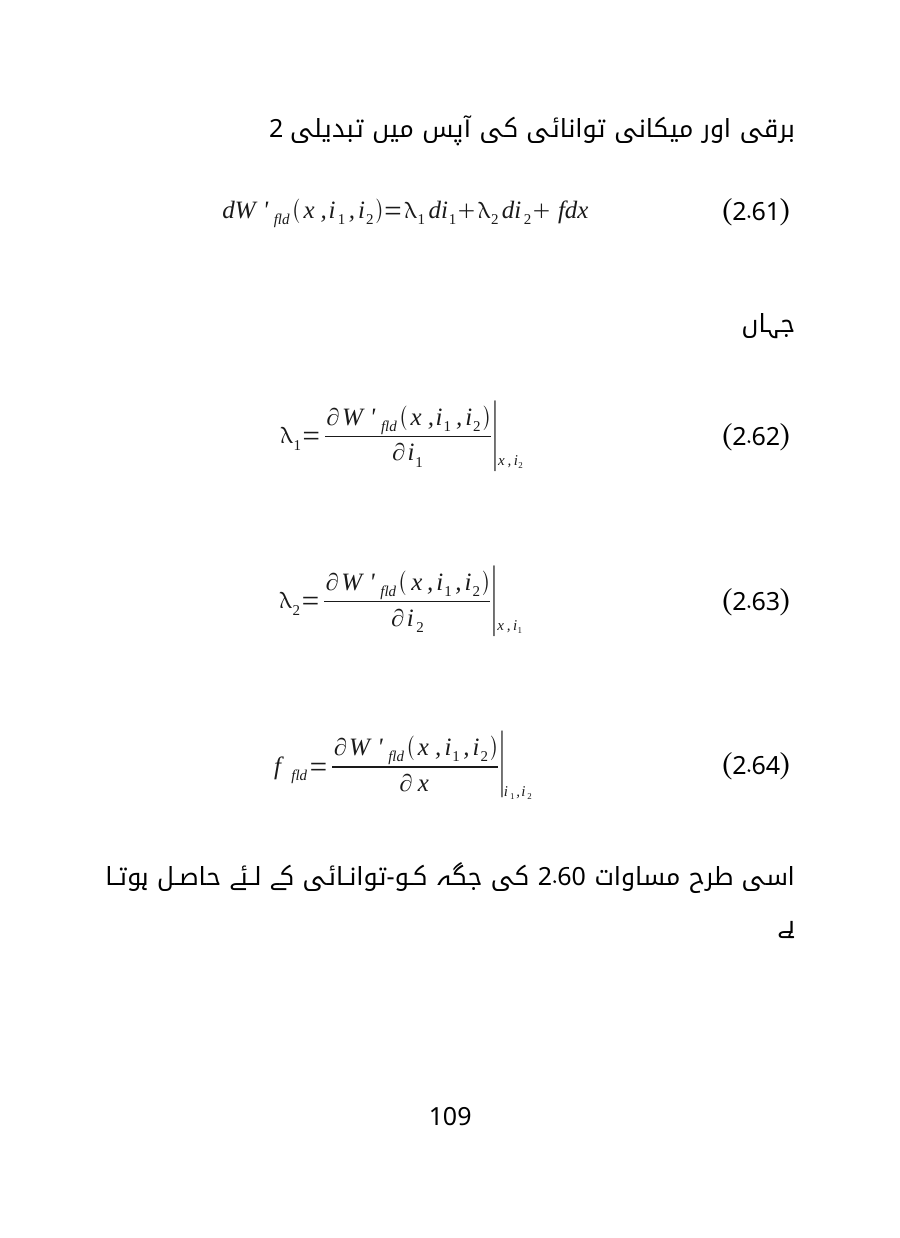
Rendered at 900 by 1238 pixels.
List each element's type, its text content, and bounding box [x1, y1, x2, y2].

text اسی طرح مساوات 2.60 کی جگہ کو-توانائی کے لئے حاصل ہوتا ہے [105, 854, 795, 948]
table_header (2.62) [689, 394, 795, 491]
table_header (2.61) [696, 183, 795, 254]
table_header [105, 183, 696, 254]
table_header (2.64) [687, 725, 795, 819]
table_header (2.63) [687, 560, 795, 657]
table_header [105, 394, 688, 491]
text جہاں [105, 300, 795, 348]
table_header [105, 560, 687, 657]
table_header [105, 725, 687, 819]
